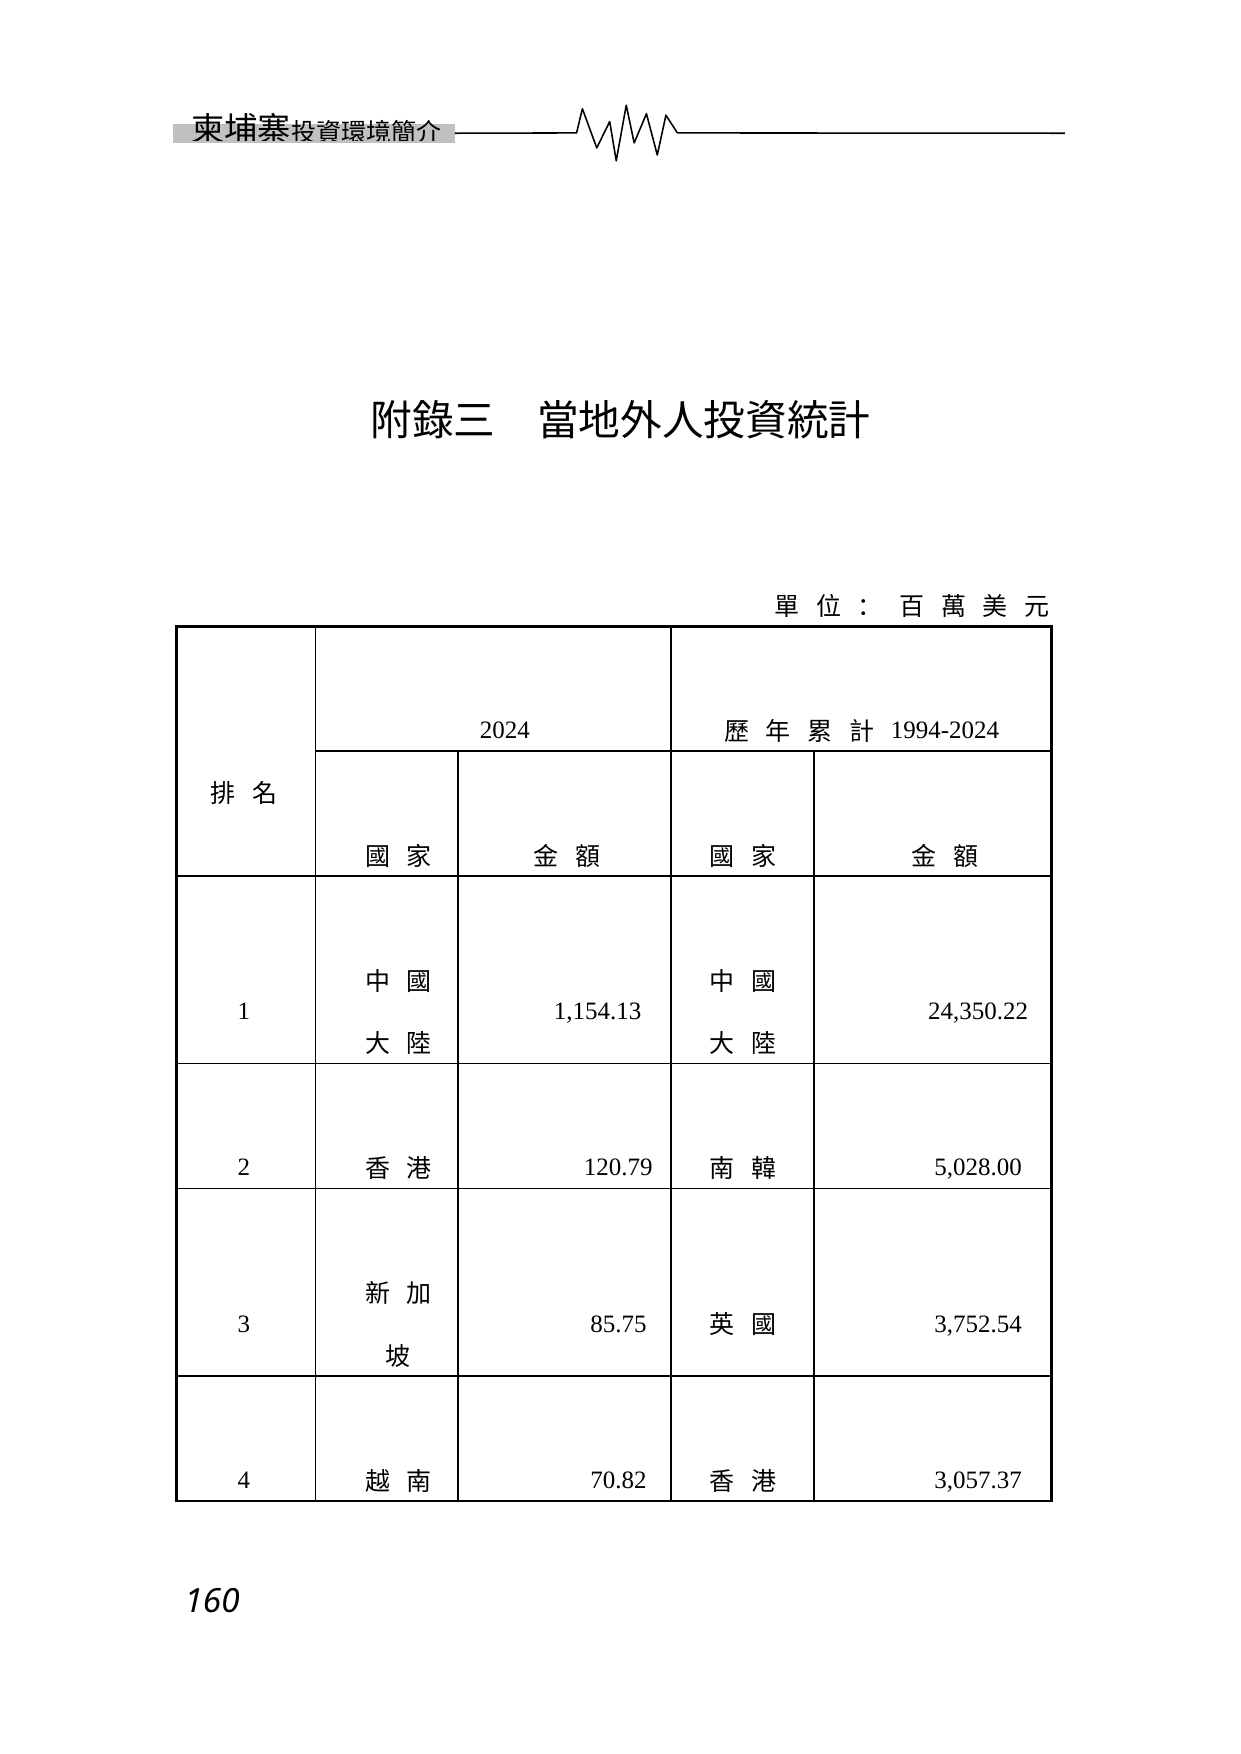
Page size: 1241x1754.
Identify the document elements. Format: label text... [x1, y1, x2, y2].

table_cell 中國大陸 [672, 877, 813, 1063]
table_cell 24,350.22 [815, 877, 1050, 1063]
table_cell 120.79 [459, 1064, 670, 1188]
table_cell 越南 [316, 1377, 457, 1500]
table_cell 3,752.54 [815, 1189, 1050, 1375]
table_cell 香港 [672, 1377, 813, 1500]
table_cell 3 [178, 1189, 315, 1375]
table_header 2024 [316, 628, 670, 750]
table_cell 3,057.37 [815, 1377, 1050, 1500]
table_cell 國家 [316, 752, 457, 875]
table_cell 1 [178, 877, 315, 1063]
table_cell 英國 [672, 1189, 813, 1375]
table_cell 4 [178, 1377, 315, 1500]
table_cell 1,154.13 [459, 877, 670, 1063]
table_header 排名 [178, 628, 315, 875]
table_cell 5,028.00 [815, 1064, 1050, 1188]
table_cell 金額 [459, 752, 670, 875]
table_cell 新加坡 [316, 1189, 457, 1375]
table_cell 2 [178, 1064, 315, 1188]
text 單位：百萬美元 [183, 563, 1058, 625]
table_cell 南韓 [672, 1064, 813, 1188]
text 附錄三 當地外人投資統計 [183, 375, 1058, 438]
table_cell 金額 [815, 752, 1050, 875]
table_cell 85.75 [459, 1189, 670, 1375]
table_cell 國家 [672, 752, 813, 875]
table_cell 70.82 [459, 1377, 670, 1500]
table_cell 中國大陸 [316, 877, 457, 1063]
table_header 歷年累計1994-2024 [672, 628, 1050, 750]
table_cell 香港 [316, 1064, 457, 1188]
